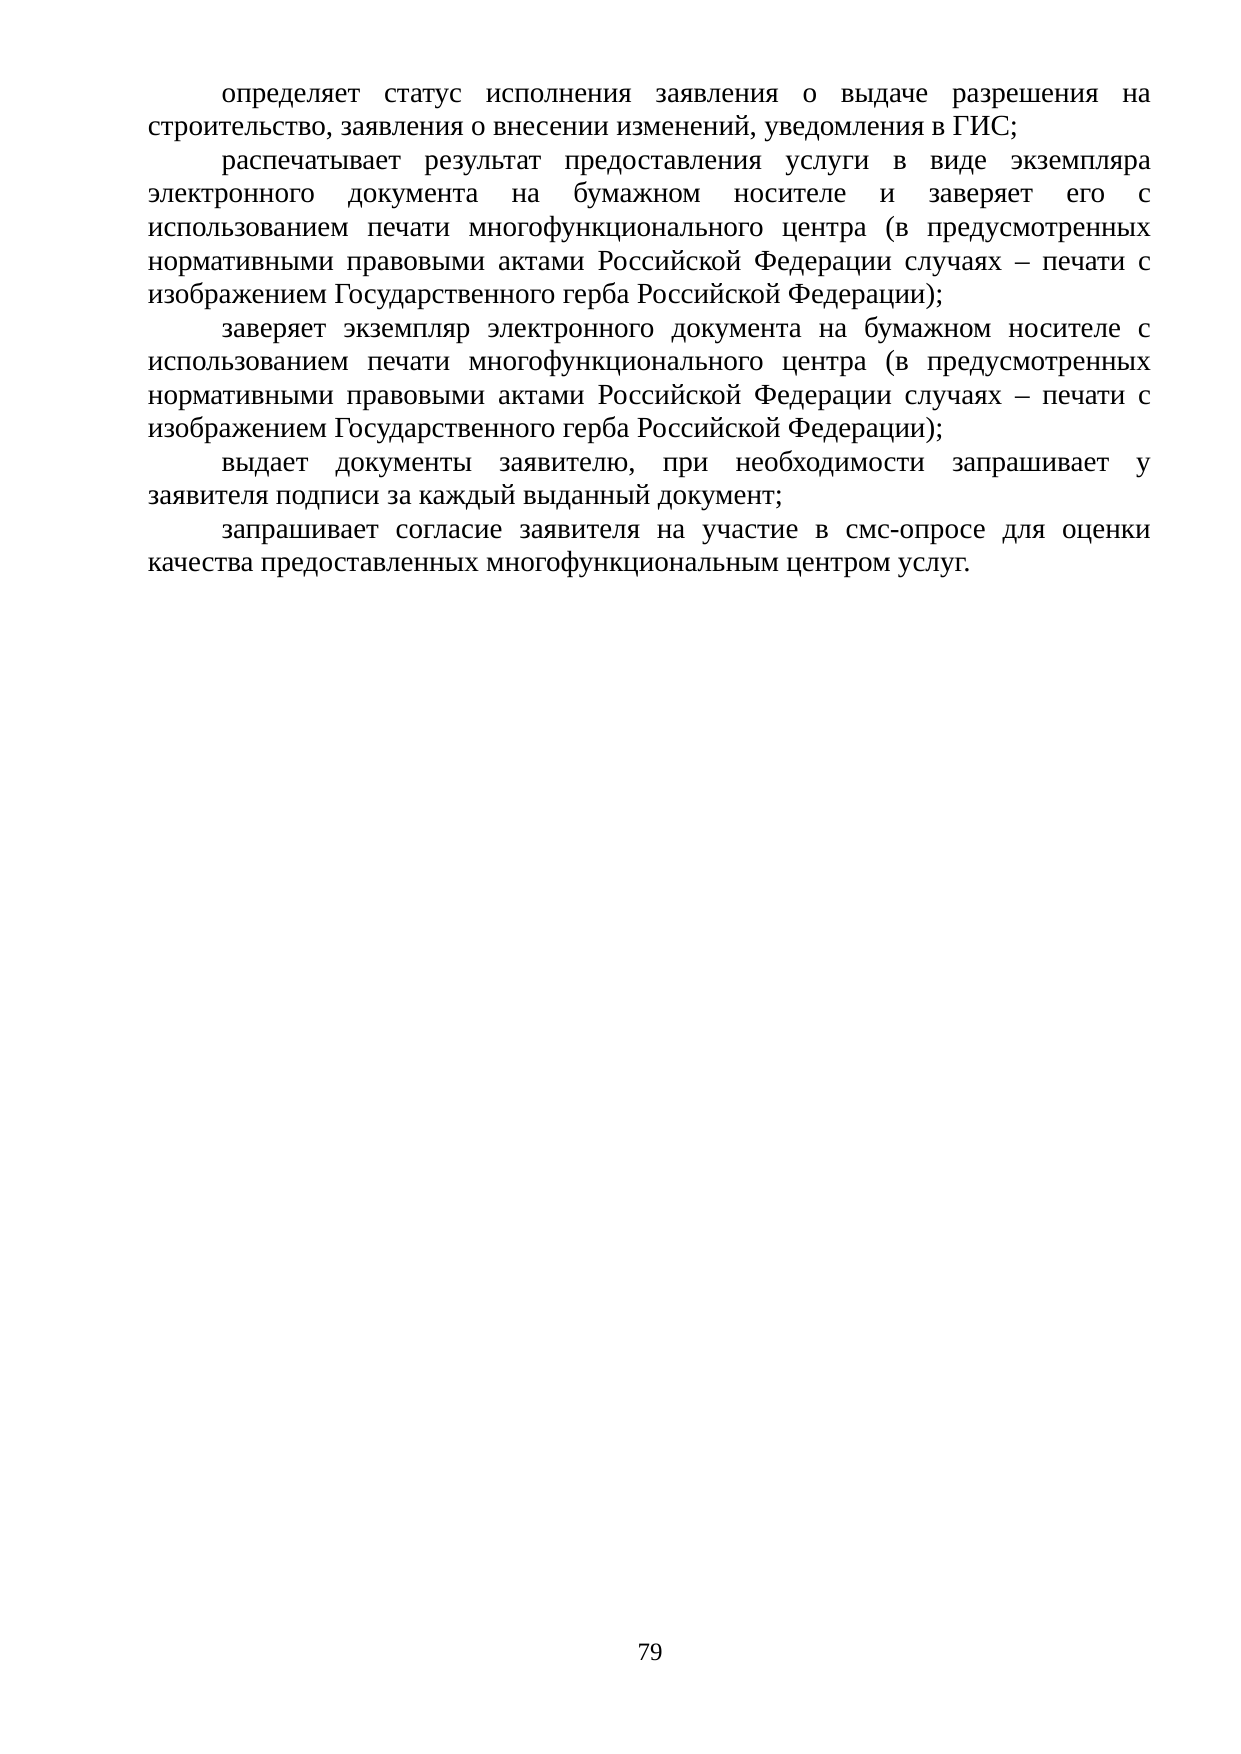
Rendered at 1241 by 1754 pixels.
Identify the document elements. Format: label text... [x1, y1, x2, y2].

text выдает документы заявителю, при необходимости запрашивает у заявителя подписи за каждый выданный документ; [148, 444, 1152, 511]
text определяет статус исполнения заявления о выдаче разрешения на строительство, заявления о внесении изменений, уведомления в ГИС; [148, 75, 1152, 142]
text распечатывает результат предоставления услуги в виде экземпляра электронного документа на бумажном носителе и заверяет его с использованием печати многофункционального центра (в предусмотренных нормативными правовыми актами Российской Федерации случаях – печати с изображением Государственного герба Российской Федерации); [148, 142, 1152, 310]
text запрашивает согласие заявителя на участие в смс-опросе для оценки качества предоставленных многофункциональным центром услуг. [148, 511, 1152, 578]
text заверяет экземпляр электронного документа на бумажном носителе с использованием печати многофункционального центра (в предусмотренных нормативными правовыми актами Российской Федерации случаях – печати с изображением Государственного герба Российской Федерации); [148, 310, 1152, 444]
